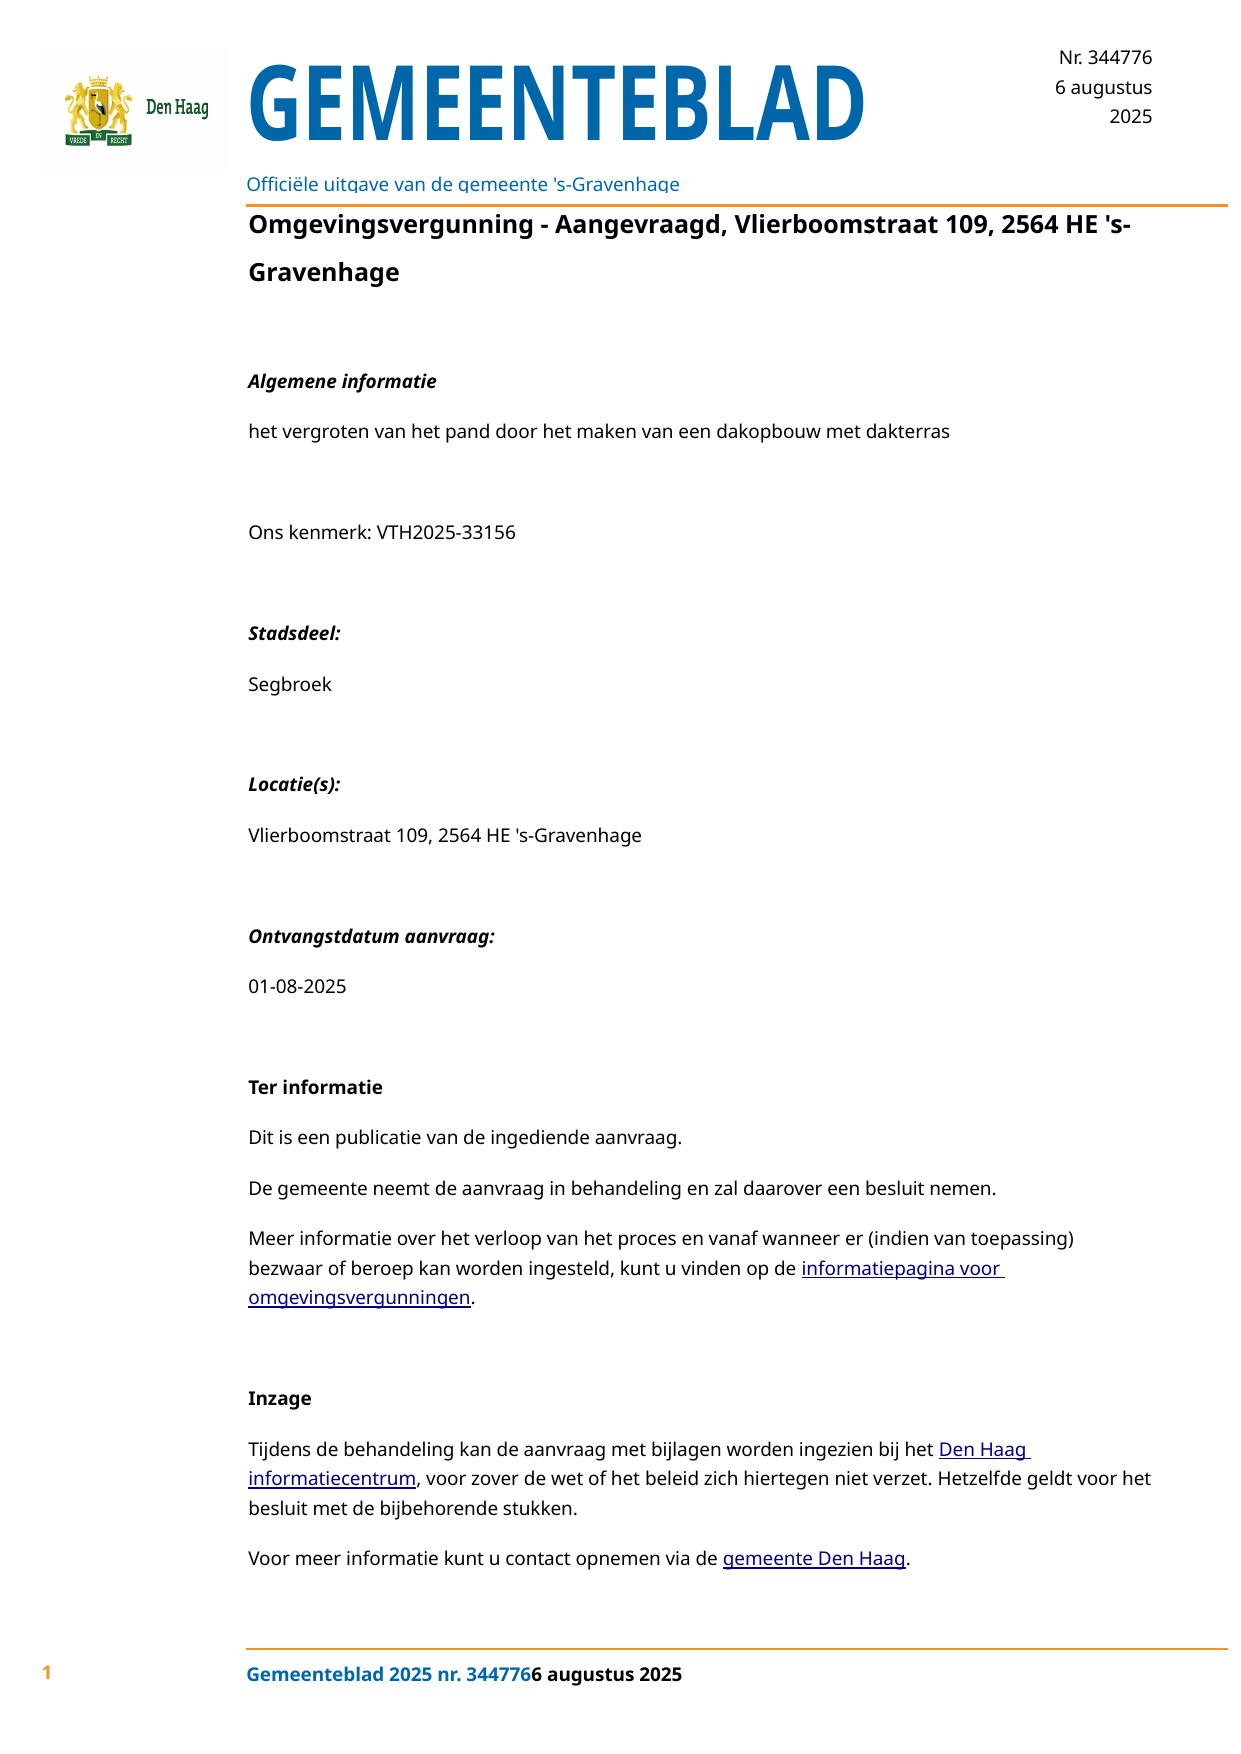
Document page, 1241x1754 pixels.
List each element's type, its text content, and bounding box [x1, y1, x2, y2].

text De gemeente neemt de aanvraag in behandeling en zal daarover een besluit nemen. [248, 1175, 1152, 1201]
text het vergroten van het pand door het maken van een dakopbouw met dakterras [248, 419, 1152, 444]
text Ter informatie [248, 1074, 1152, 1100]
text Segbroek [248, 671, 1152, 697]
text Vlierboomstraat 109, 2564 HE 's-Gravenhage [248, 822, 1152, 848]
text Stadsdeel: [248, 620, 1152, 646]
text Voor meer informatie kunt u contact opnemen via de gemeente Den Haag. [248, 1545, 1152, 1571]
text Algemene informatie [248, 368, 1152, 394]
text Meer informatie over het verloop van het proces en vanaf wanneer er (indien van toepassing) bezwaar of beroep kan worden ingesteld, kunt u vinden op de informatiepagina voor omgevingsvergunningen. [248, 1225, 1152, 1310]
text Tijdens de behandeling kan de aanvraag met bijlagen worden ingezien bij het Den Haag informatiecentrum, voor zover de wet of het beleid zich hiertegen niet verzet. Hetzelfde geldt voor het besluit met de bijbehorende stukken. [248, 1436, 1152, 1521]
text Ons kenmerk: VTH2025-33156 [248, 519, 1152, 545]
text Dit is een publicatie van de ingediende aanvraag. [248, 1124, 1152, 1150]
text Locatie(s): [248, 772, 1152, 797]
text 01-08-2025 [248, 973, 1152, 999]
picture [41, 47, 231, 172]
text Omgevingsvergunning - Aangevraagd, Vlierboomstraat 109, 2564 HE 's-Gravenhage [248, 207, 1152, 288]
text Ontvangstdatum aanvraag: [248, 923, 1152, 949]
text Inzage [248, 1385, 1152, 1411]
